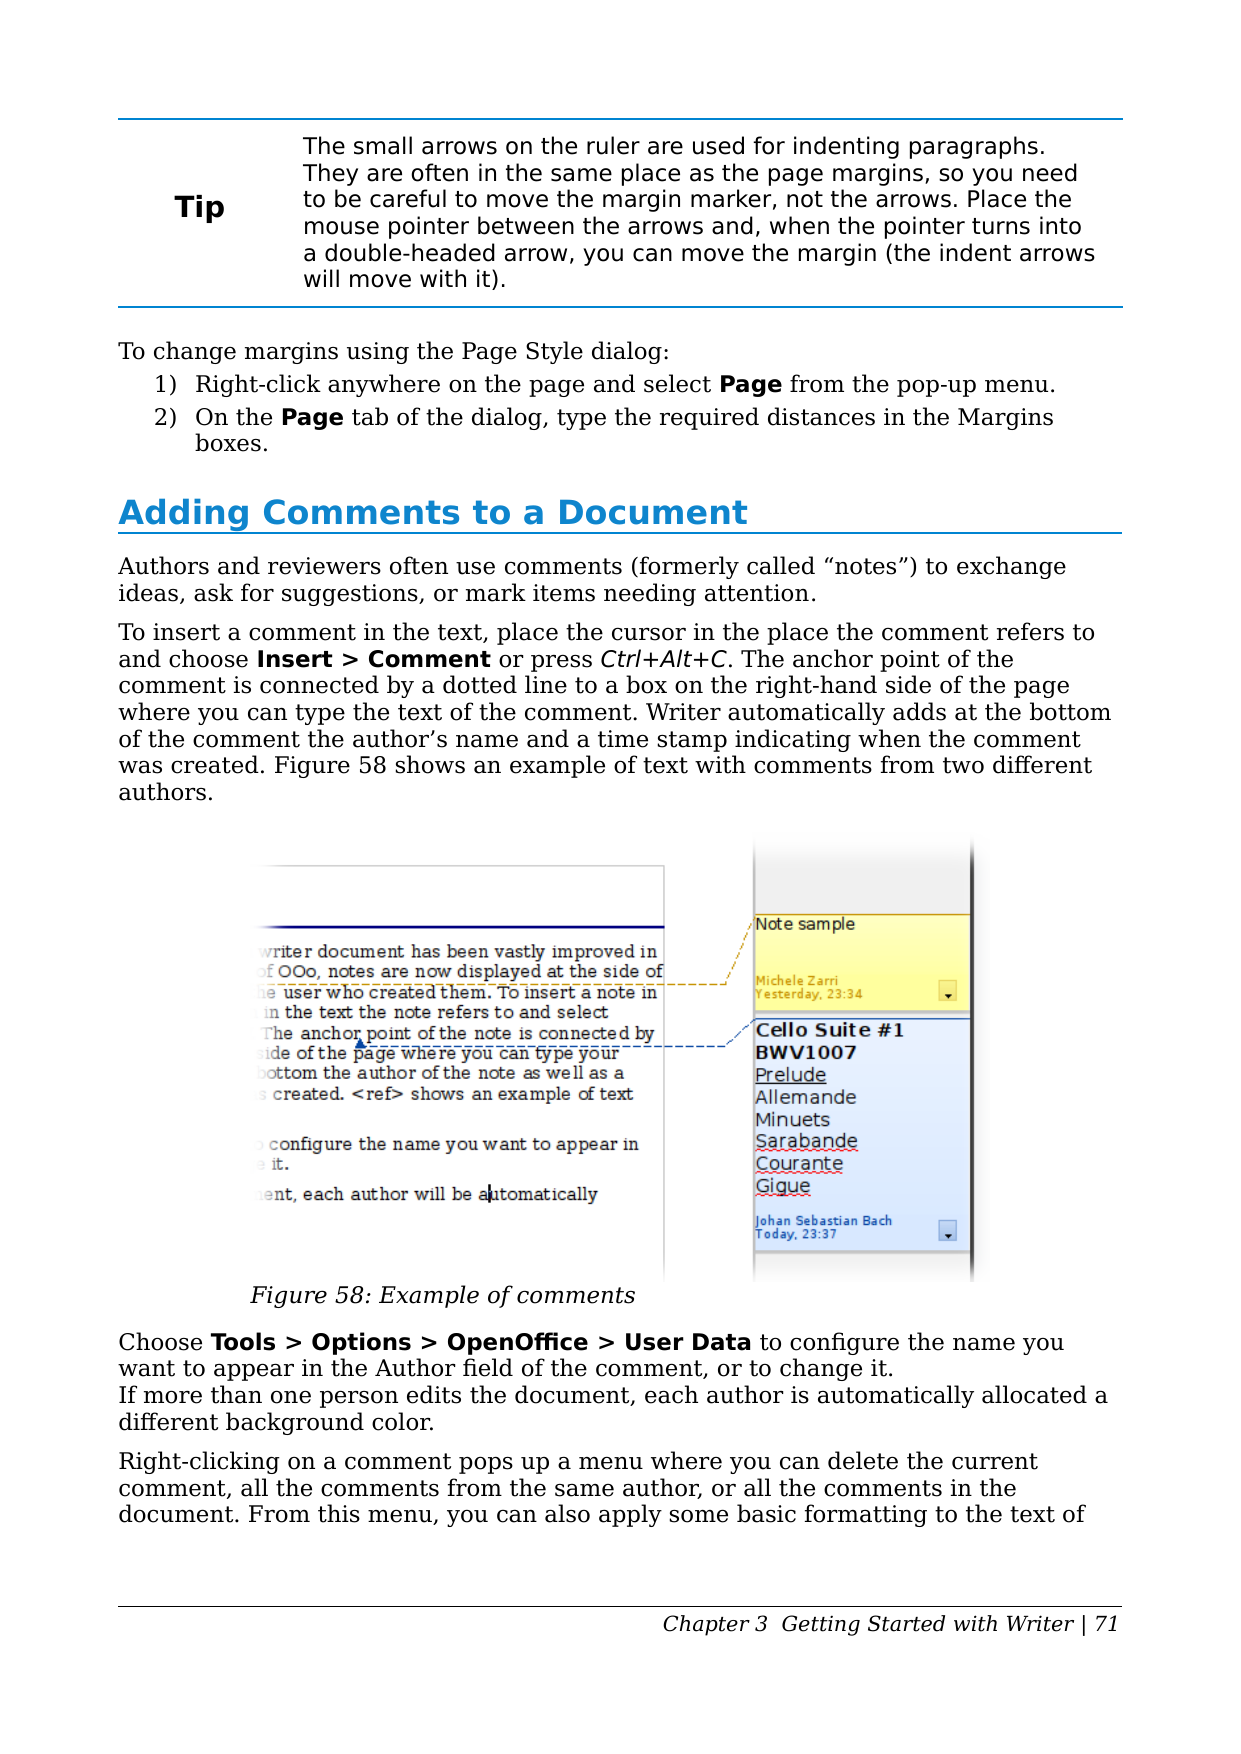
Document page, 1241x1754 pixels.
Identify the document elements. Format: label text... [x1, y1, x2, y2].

list Right-click anywhere on the page and select Page from the pop-up menu. [177, 371, 1122, 398]
text To insert a comment in the text, place the cursor in the place the comment refers to and choose Insert > Comment or press Ctrl+Alt+C. The anchor point of the comment is connected by a dotted line to a box on the right-hand side of the page where you can type the text of the comment. Writer automatically adds at the bottom of the comment the author’s name and a time stamp indicating when the comment was created. Figure 58 shows an example of text with comments from two different authors. [118, 619, 1122, 806]
text [250, 818, 990, 832]
text If more than one person edits the document, each author is automatically allocated a different background color. [118, 1382, 1122, 1436]
subtitle Adding Comments to a Document [118, 493, 1122, 532]
text Authors and reviewers often use comments (formerly called “notes”) to exchange ideas, ask for suggestions, or mark items needing attention. [118, 553, 1122, 606]
list To change margins using the Page Style dialog: [118, 338, 1122, 364]
text Figure : Example of comments [250, 1282, 990, 1309]
text Choose Tools > Options > OpenOffice > User Data to configure the name you want to appear in the Author field of the comment, or to change it. [118, 1329, 1122, 1382]
picture [250, 832, 990, 1282]
list On the Page tab of the dialog, type the required distances in the Margins boxes. [177, 404, 1122, 457]
text Right-clicking on a comment pops up a menu where you can delete the current comment, all the comments from the same author, or all the comments in the document. From this menu, you can also apply some basic formatting to the text of [118, 1448, 1122, 1528]
table_header Tip [118, 120, 281, 306]
table_header The small arrows on the ruler are used for indenting paragraphs. They are often in the same place as the page margins, so you need to be careful to move the margin marker, not the arrows. Place the mouse pointer between the arrows and, when the pointer turns into a double-headed arrow, you can move the margin (the indent arrows will move with it). [281, 120, 1122, 306]
